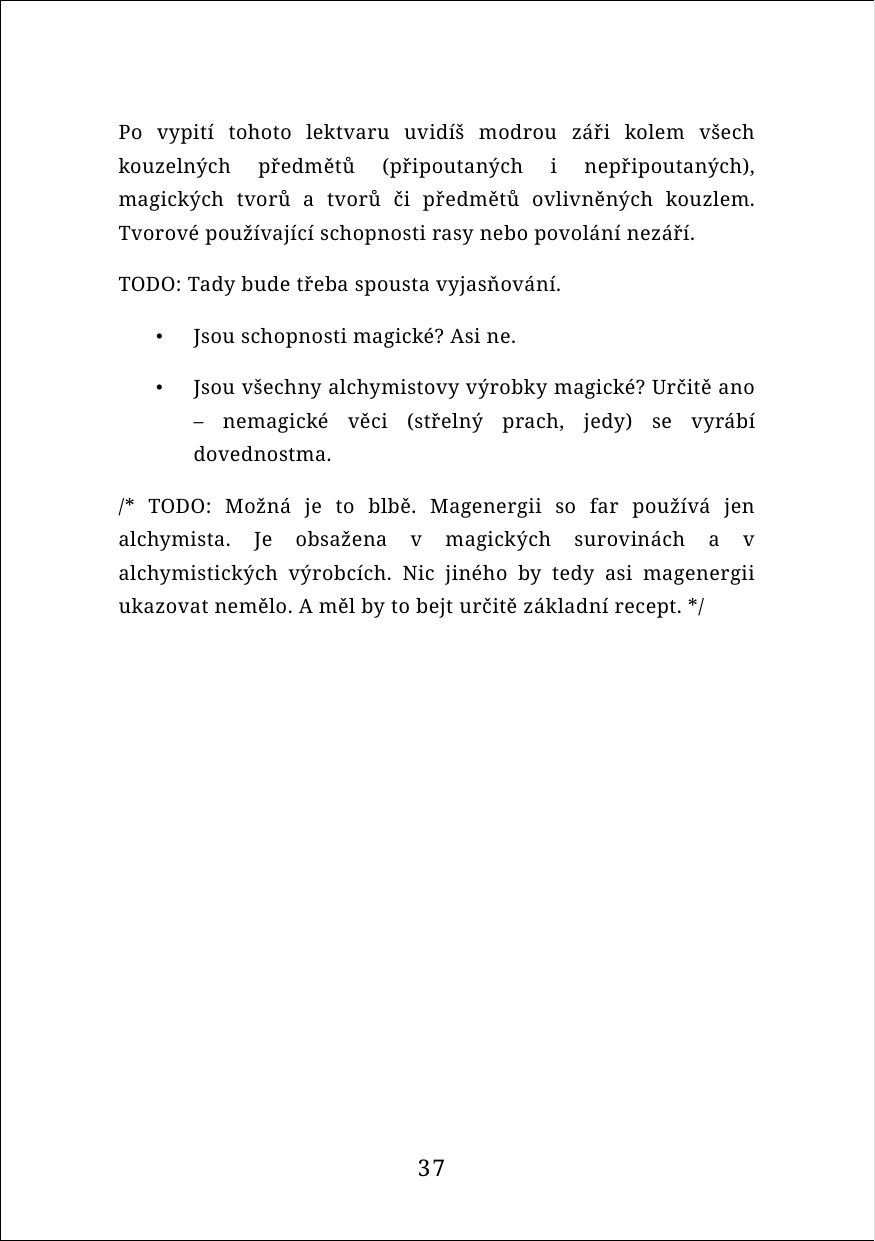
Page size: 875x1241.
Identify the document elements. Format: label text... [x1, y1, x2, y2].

text /* TODO: Možná je to blbě. Magenergii so far používá jen alchymista. Je obsažena v magických surovinách a v alchymistických výrobcích. Nic jiného by tedy asi magenergii ukazovat nemělo. A měl by to bejt určitě základní recept. */ [118, 492, 756, 620]
list Jsou schopnosti magické? Asi ne. [156, 322, 756, 349]
list Jsou všechny alchymistovy výrobky magické? Určitě ano – nemagické věci (střelný prach, jedy) se vyrábí dovednostma. [156, 373, 756, 467]
text TODO: Tady bude třeba spousta vyjasňování. [118, 271, 756, 297]
text Po vypití tohoto lektvaru uvidíš modrou záři kolem všech kouzelných předmětů (připoutaných i nepřipoutaných), magických tvorů a tvorů či předmětů ovlivněných kouzlem. Tvorové používající schopnosti rasy nebo povolání nezáří. [118, 118, 756, 246]
